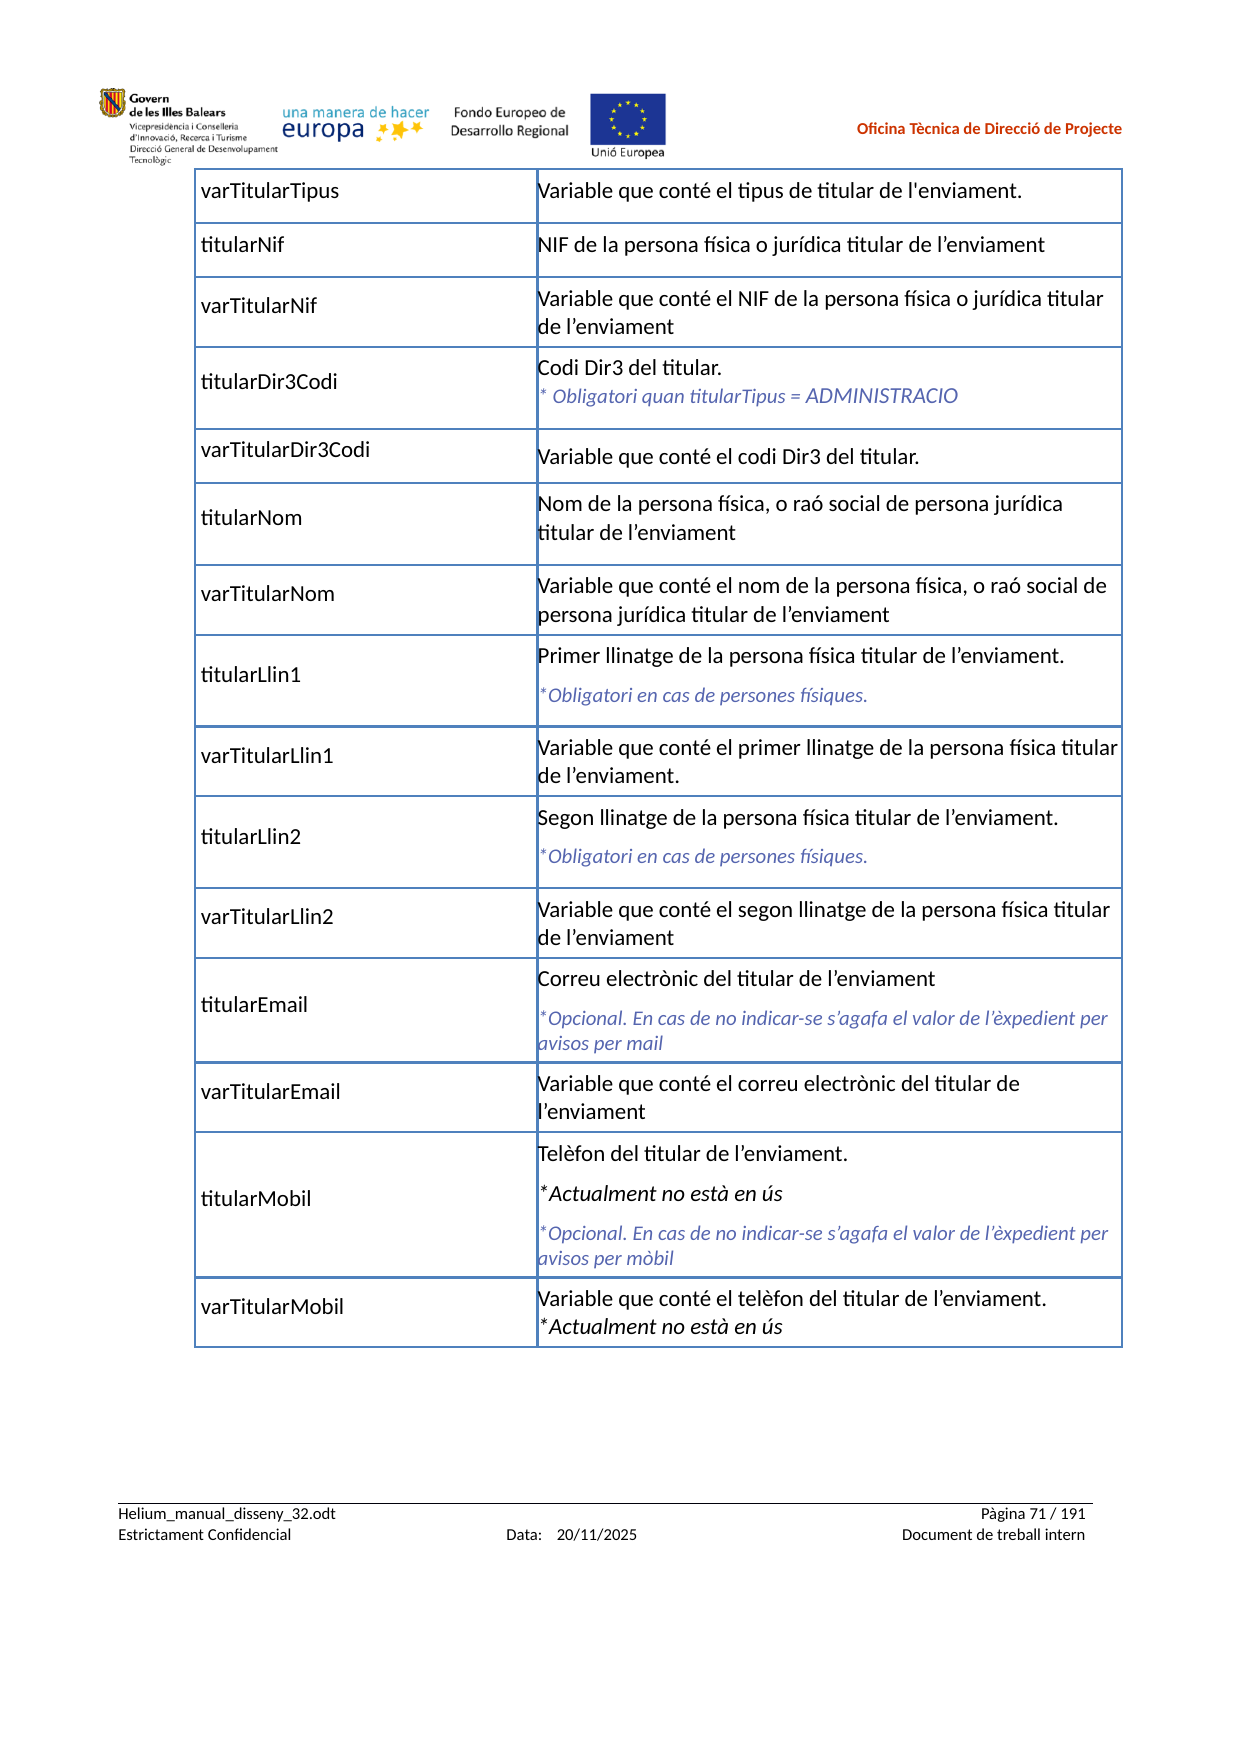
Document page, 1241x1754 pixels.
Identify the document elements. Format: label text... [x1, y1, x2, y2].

table_cell varTitularLlin2 [196, 889, 536, 957]
table_cell titularDir3Codi [196, 348, 536, 428]
table_cell Variable que conté el telèfon del titular de l’enviament. *Actualment no està en ús [539, 1279, 1121, 1346]
table_cell varTitularMobil [196, 1279, 536, 1346]
table_cell Variable que conté el primer llinatge de la persona física titular de l’enviament. [539, 728, 1121, 795]
table_cell titularLlin1 [196, 636, 536, 725]
table_cell Telèfon del titular de l’enviament. *Actualment no està en ús *Opcional. En cas de no indicar-se s’agafa el valor de l’èxpedient per avisos per mòbil [539, 1133, 1121, 1276]
table_cell titularNom [196, 484, 536, 564]
table_cell Segon llinatge de la persona física titular de l’enviament. *Obligatori en cas de persones físiques. [539, 797, 1121, 887]
table_cell varTitularDir3Codi [196, 430, 536, 482]
table_cell varTitularNif [196, 278, 536, 346]
table_cell Variable que conté el nom de la persona física, o raó social de persona jurídica titular de l’enviament [539, 566, 1121, 633]
table_cell Primer llinatge de la persona física titular de l’enviament. *Obligatori en cas de persones físiques. [539, 636, 1121, 725]
table_cell varTitularEmail [196, 1064, 536, 1131]
table_cell varTitularNom [196, 566, 536, 633]
table_cell titularMobil [196, 1133, 536, 1276]
table_cell Correu electrònic del titular de l’enviament *Opcional. En cas de no indicar-se s’agafa el valor de l’èxpedient per avisos per mail [539, 959, 1121, 1061]
table_cell titularEmail [196, 959, 536, 1061]
table_cell Variable que conté el segon llinatge de la persona física titular de l’enviament [539, 889, 1121, 957]
table_cell varTitularLlin1 [196, 728, 536, 795]
table_cell Variable que conté el tipus de titular de l'enviament. [539, 170, 1121, 222]
table_cell Nom de la persona física, o raó social de persona jurídica titular de l’enviament [539, 484, 1121, 564]
table_cell Codi Dir3 del titular. * Obligatori quan titularTipus = ADMINISTRACIO [539, 348, 1121, 428]
table_cell Variable que conté el NIF de la persona física o jurídica titular de l’enviament [539, 278, 1121, 346]
table_cell varTitularTipus [196, 170, 536, 222]
table_cell titularNif [196, 224, 536, 276]
table_cell Variable que conté el correu electrònic del titular de l’enviament [539, 1064, 1121, 1131]
table_cell NIF de la persona física o jurídica titular de l’enviament [539, 224, 1121, 276]
table_cell titularLlin2 [196, 797, 536, 887]
table_cell Variable que conté el codi Dir3 del titular. [539, 430, 1121, 482]
picture [99, 87, 668, 166]
